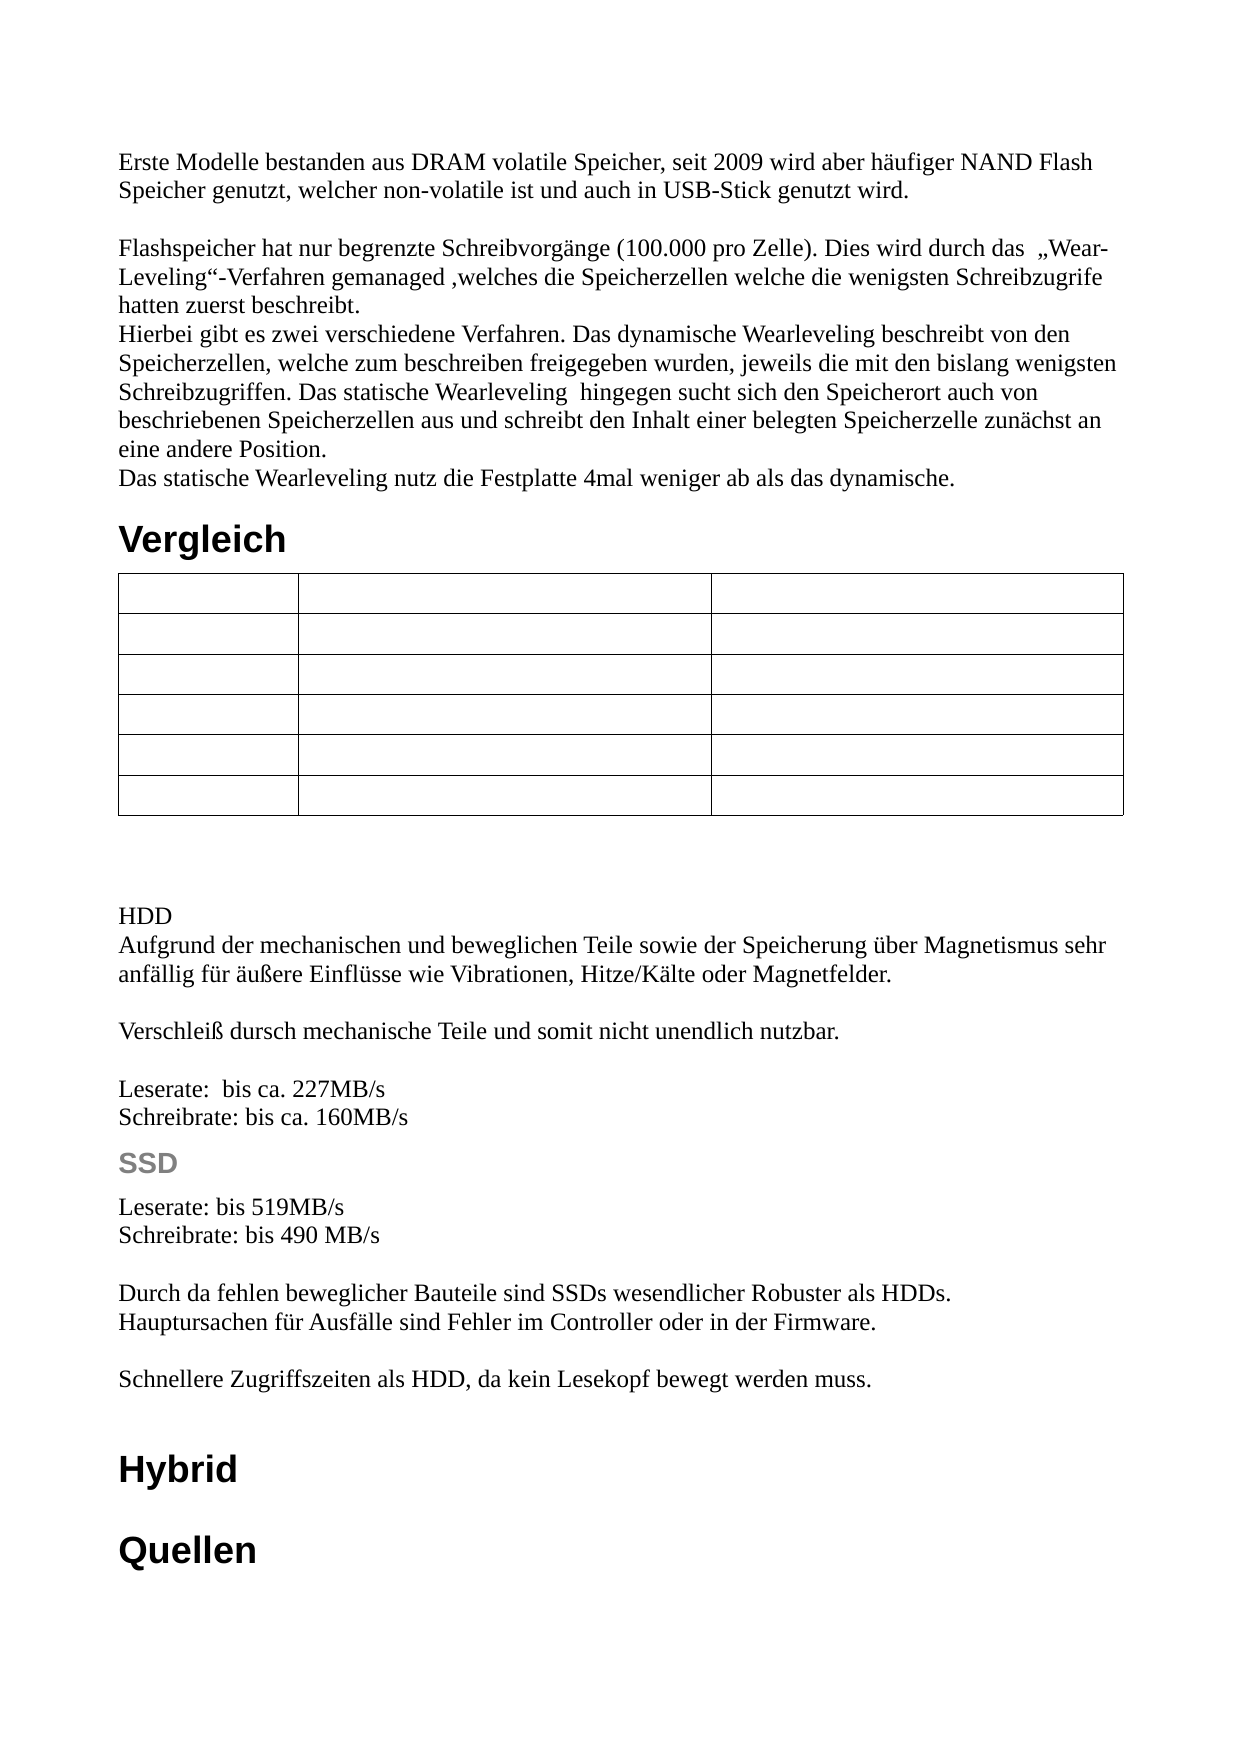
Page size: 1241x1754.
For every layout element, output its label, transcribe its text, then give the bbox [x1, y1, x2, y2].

subtitle Hybrid [118, 1447, 1122, 1491]
text Durch da fehlen beweglicher Bauteile sind SSDs wesendlicher Robuster als HDDs. [118, 1278, 1122, 1307]
text Hierbei gibt es zwei verschiedene Verfahren. Das dynamische Wearleveling beschreibt von den Speicherzellen, welche zum beschreiben freigegeben wurden, jeweils die mit den bislang wenigsten Schreibzugriffen. Das statische Wearleveling hingegen sucht sich den Speicherort auch von beschriebenen Speicherzellen aus und schreibt den Inhalt einer belegten Speicherzelle zunächst an eine andere Position. [118, 319, 1122, 463]
text Schreibrate: bis 490 MB/s [118, 1221, 1122, 1249]
table_cell [712, 614, 1123, 654]
table_header [299, 574, 711, 613]
text HDD [118, 901, 1122, 930]
subtitle SSD [118, 1146, 1122, 1179]
text Das statische Wearleveling nutz die Festplatte 4mal weniger ab als das dynamische. [118, 463, 1122, 492]
table_cell [119, 655, 298, 694]
table_cell [119, 776, 298, 815]
table_cell [712, 776, 1123, 815]
table_cell [299, 655, 711, 694]
text Erste Modelle bestanden aus DRAM volatile Speicher, seit 2009 wird aber häufiger NAND Flash Speicher genutzt, welcher non-volatile ist und auch in USB-Stick genutzt wird. [118, 147, 1122, 204]
table_cell [119, 695, 298, 734]
text Aufgrund der mechanischen und beweglichen Teile sowie der Speicherung über Magnetismus sehr anfällig für äußere Einflüsse wie Vibrationen, Hitze/Kälte oder Magnetfelder. [118, 930, 1122, 987]
subtitle Vergleich [118, 517, 1122, 561]
table_cell [712, 655, 1123, 694]
table_cell [299, 695, 711, 734]
text Hauptursachen für Ausfälle sind Fehler im Controller oder in der Firmware. [118, 1307, 1122, 1336]
table_cell [299, 735, 711, 774]
table_cell [119, 614, 298, 654]
text Leserate: bis ca. 227MB/s [118, 1074, 1122, 1102]
table_cell [299, 776, 711, 815]
subtitle Quellen [118, 1528, 1122, 1572]
table_cell [712, 695, 1123, 734]
table_header [119, 574, 298, 613]
text Verschleiß dursch mechanische Teile und somit nicht unendlich nutzbar. [118, 1016, 1122, 1045]
table_cell [712, 735, 1123, 774]
text Flashspeicher hat nur begrenzte Schreibvorgänge (100.000 pro Zelle). Dies wird durch das „Wear-Leveling“-Verfahren gemanaged ,welches die Speicherzellen welche die wenigsten Schreibzugrife hatten zuerst beschreibt. [118, 233, 1122, 319]
text Schnellere Zugriffszeiten als HDD, da kein Lesekopf bewegt werden muss. [118, 1364, 1122, 1393]
text Schreibrate: bis ca. 160MB/s [118, 1102, 1122, 1131]
table_cell [299, 614, 711, 654]
text Leserate: bis 519MB/s [118, 1192, 1122, 1221]
table_cell [119, 735, 298, 774]
table_header [712, 574, 1123, 613]
